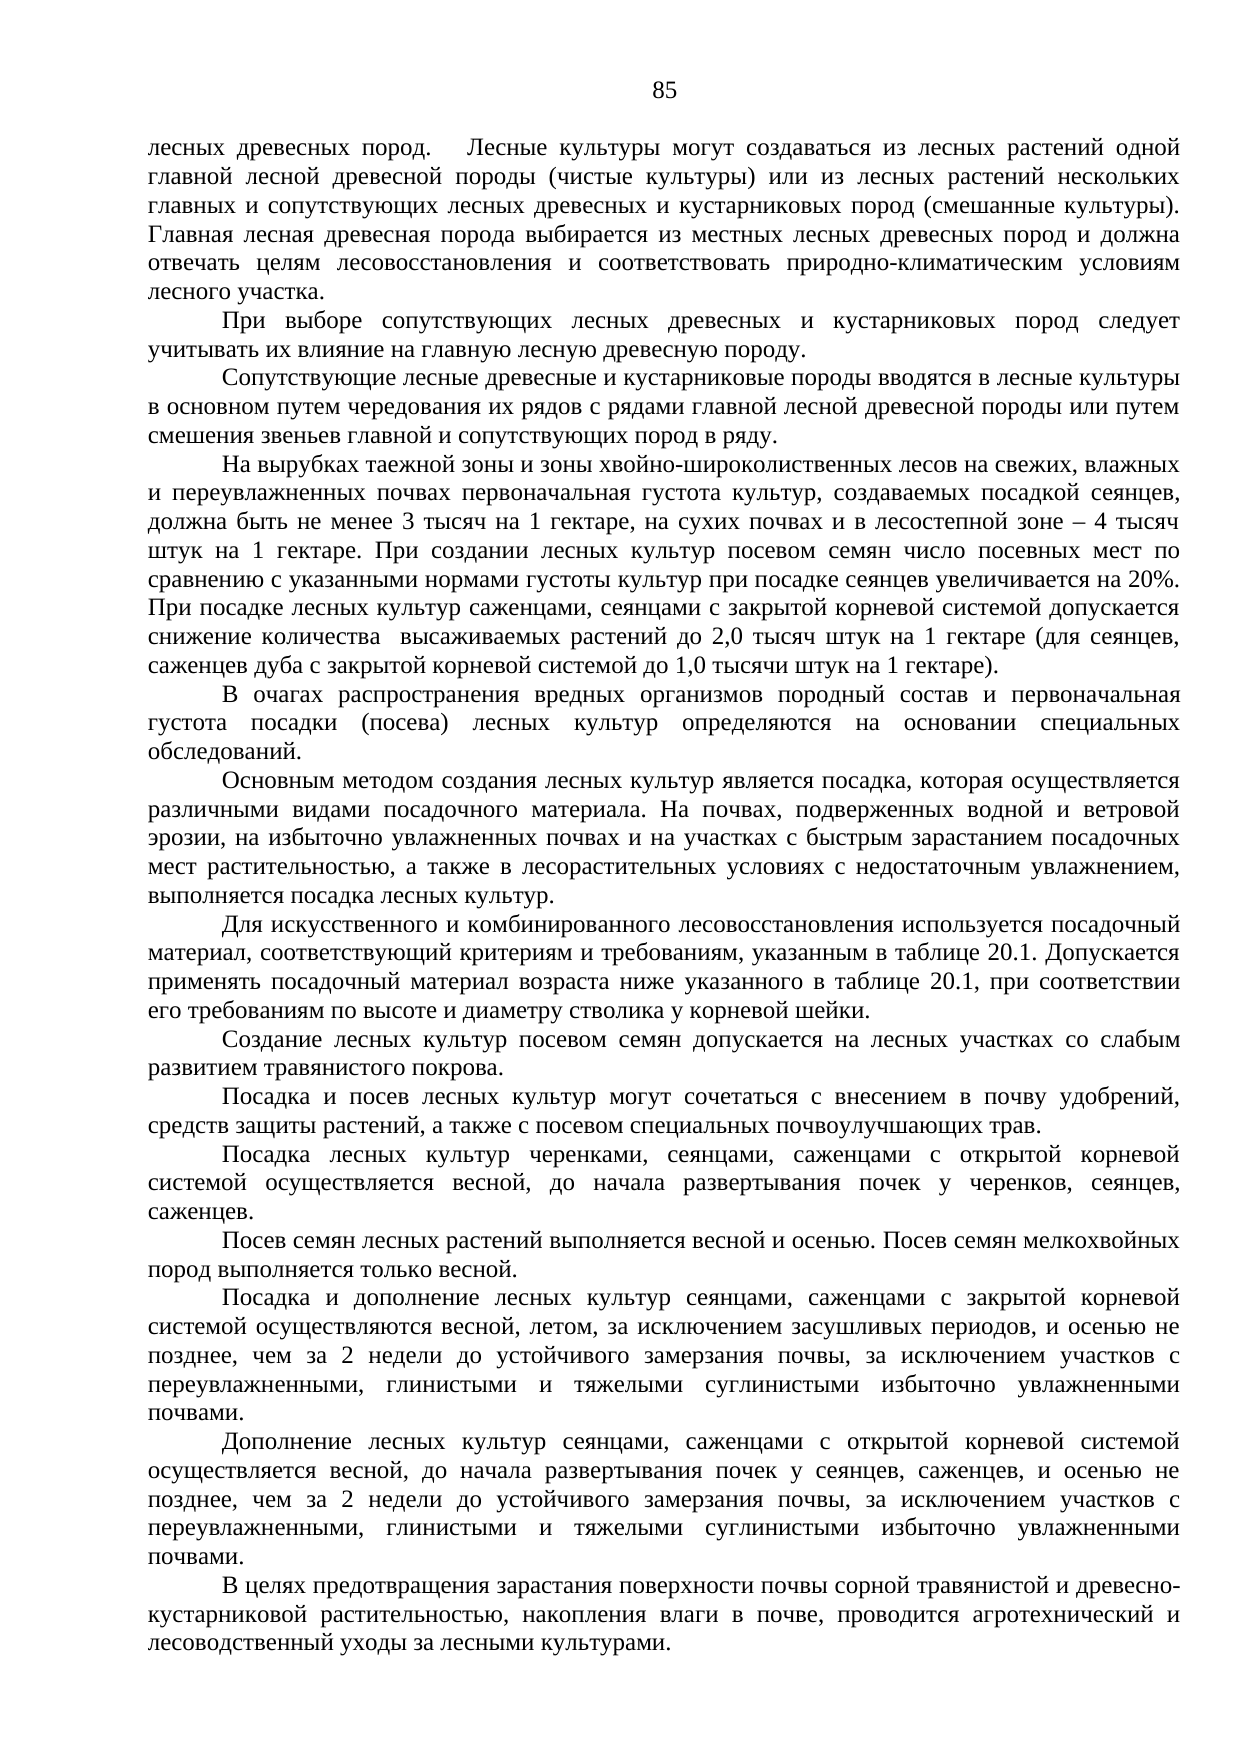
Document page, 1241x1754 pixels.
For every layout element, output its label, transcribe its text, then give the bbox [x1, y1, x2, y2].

text Дополнение лесных культур сеянцами, саженцами с открытой корневой системой осуществляется весной, до начала развертывания почек у сеянцев, саженцев, и осенью не позднее, чем за 2 недели до устойчивого замерзания почвы, за исключением участков с переувлажненными, глинистыми и тяжелыми суглинистыми избыточно увлажненными почвами. [148, 1426, 1181, 1570]
text В очагах распространения вредных организмов породный состав и первоначальная густота посадки (посева) лесных культур определяются на основании специальных обследований. [148, 679, 1181, 765]
text При выборе сопутствующих лесных древесных и кустарниковых пород следует учитывать их влияние на главную лесную древесную породу. [148, 305, 1181, 362]
text Посадка и посев лесных культур могут сочетаться с внесением в почву удобрений, средств защиты растений, а также с посевом специальных почвоулучшающих трав. [148, 1081, 1181, 1139]
text Посадка лесных культур черенками, сеянцами, саженцами с открытой корневой системой осуществляется весной, до начала развертывания почек у черенков, сеянцев, саженцев. [148, 1139, 1181, 1225]
text В целях предотвращения зарастания поверхности почвы сорной травянистой и древесно-кустарниковой растительностью, накопления влаги в почве, проводится агротехнический и лесоводственный уходы за лесными культурами. [148, 1570, 1181, 1656]
text Основным методом создания лесных культур является посадка, которая осуществляется различными видами посадочного материала. На почвах, подверженных водной и ветровой эрозии, на избыточно увлажненных почвах и на участках с быстрым зарастанием посадочных мест растительностью, а также в лесорастительных условиях с недостаточным увлажнением, выполняется посадка лесных культур. [148, 765, 1181, 909]
text На вырубках таежной зоны и зоны хвойно-широколиственных лесов на свежих, влажных и переувлажненных почвах первоначальная густота культур, создаваемых посадкой сеянцев, должна быть не менее 3 тысяч на 1 гектаре, на сухих почвах и в лесостепной зоне – 4 тысяч штук на 1 гектаре. При создании лесных культур посевом семян число посевных мест по сравнению с указанными нормами густоты культур при посадке сеянцев увеличивается на 20%. При посадке лесных культур саженцами, сеянцами с закрытой корневой системой допускается снижение количества высаживаемых растений до 2,0 тысяч штук на 1 гектаре (для сеянцев, саженцев дуба с закрытой корневой системой до 1,0 тысячи штук на 1 гектаре). [148, 449, 1181, 679]
text лесных древесных пород. Лесные культуры могут создаваться из лесных растений одной главной лесной древесной породы (чистые культуры) или из лесных растений нескольких главных и сопутствующих лесных древесных и кустарниковых пород (смешанные культуры). Главная лесная древесная порода выбирается из местных лесных древесных пород и должна отвечать целям лесовосстановления и соответствовать природно-климатическим условиям лесного участка. [148, 132, 1181, 305]
text Посев семян лесных растений выполняется весной и осенью. Посев семян мелкохвойных пород выполняется только весной. [148, 1225, 1181, 1282]
text Сопутствующие лесные древесные и кустарниковые породы вводятся в лесные культуры в основном путем чередования их рядов с рядами главной лесной древесной породы или путем смешения звеньев главной и сопутствующих пород в ряду. [148, 362, 1181, 449]
text Создание лесных культур посевом семян допускается на лесных участках со слабым развитием травянистого покрова. [148, 1024, 1181, 1081]
text Для искусственного и комбинированного лесовосстановления используется посадочный материал, соответствующий критериям и требованиям, указанным в таблице 20.1. Допускается применять посадочный материал возраста ниже указанного в таблице 20.1, при соответствии его требованиям по высоте и диаметру стволика у корневой шейки. [148, 909, 1181, 1024]
text Посадка и дополнение лесных культур сеянцами, саженцами с закрытой корневой системой осуществляются весной, летом, за исключением засушливых периодов, и осенью не позднее, чем за 2 недели до устойчивого замерзания почвы, за исключением участков с переувлажненными, глинистыми и тяжелыми суглинистыми избыточно увлажненными почвами. [148, 1282, 1181, 1426]
